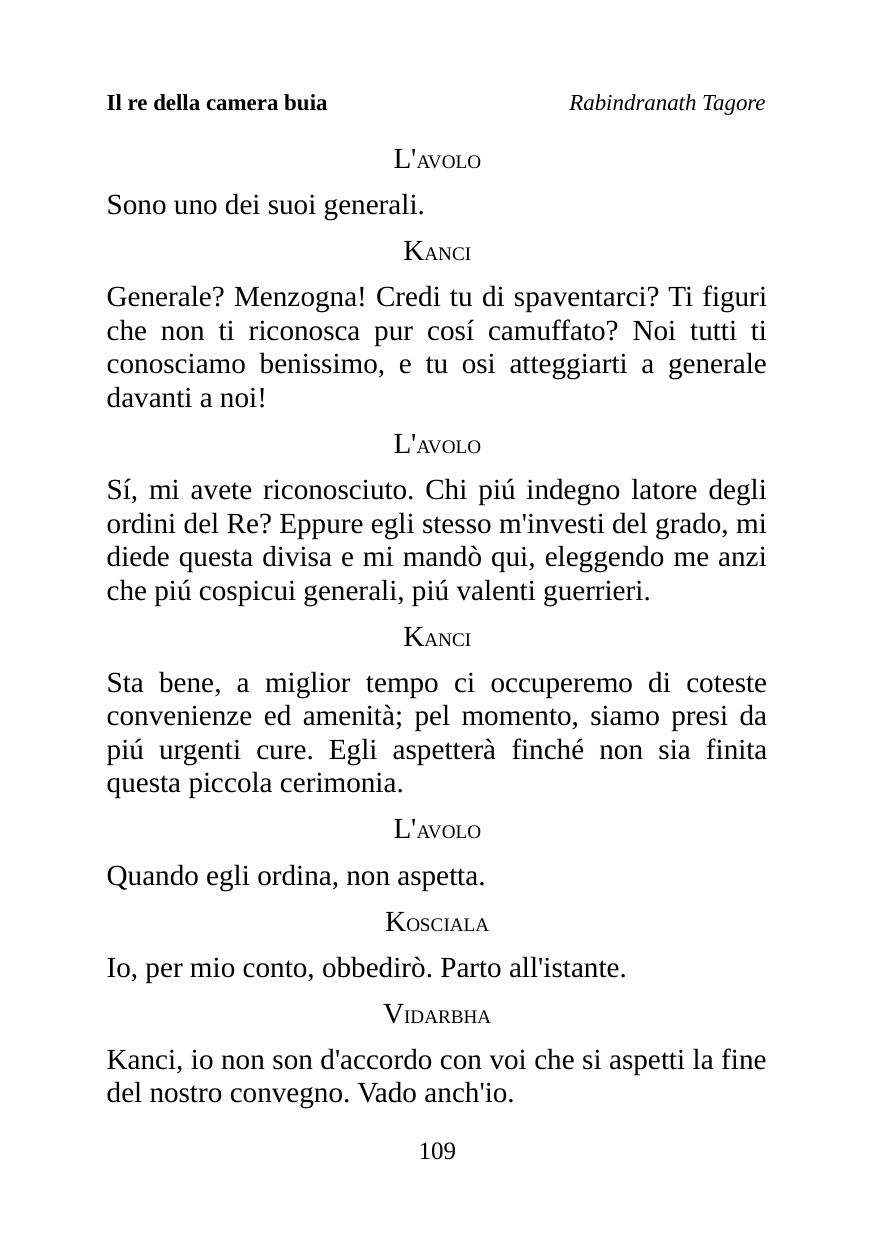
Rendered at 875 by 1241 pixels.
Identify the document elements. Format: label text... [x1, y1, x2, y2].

text Sí, mi avete riconosciuto. Chi piú indegno latore degli ordini del Re? Eppure egli stesso m'investi del grado, mi diede questa divisa e mi mandò qui, eleggendo me anzi che piú cospicui generali, piú valenti guerrieri. [106, 472, 768, 606]
text Kanci [106, 619, 768, 652]
text Vidarbha [106, 996, 768, 1029]
text Sta bene, a miglior tempo ci occuperemo di coteste convenienze ed amenità; pel momento, siamo presi da piú urgenti cure. Egli aspetterà finché non sia finita questa piccola cerimonia. [106, 665, 768, 799]
text Kanci [106, 233, 768, 267]
text Kosciala [106, 904, 768, 937]
text L'avolo [106, 141, 768, 175]
text Sono uno dei suoi generali. [106, 187, 768, 221]
text L'avolo [106, 426, 768, 460]
text Kanci, io non son d'accordo con voi che si aspetti la fine del nostro convegno. Vado anch'io. [106, 1042, 768, 1109]
text Io, per mio conto, obbedirò. Parto all'istante. [106, 950, 768, 983]
text L'avolo [106, 812, 768, 845]
text Quando egli ordina, non aspetta. [106, 858, 768, 891]
text Generale? Menzogna! Credi tu di spaventarci? Ti figuri che non ti riconosca pur cosí camuffato? Noi tutti ti conosciamo benissimo, e tu osi atteggiarti a generale davanti a noi! [106, 279, 768, 414]
